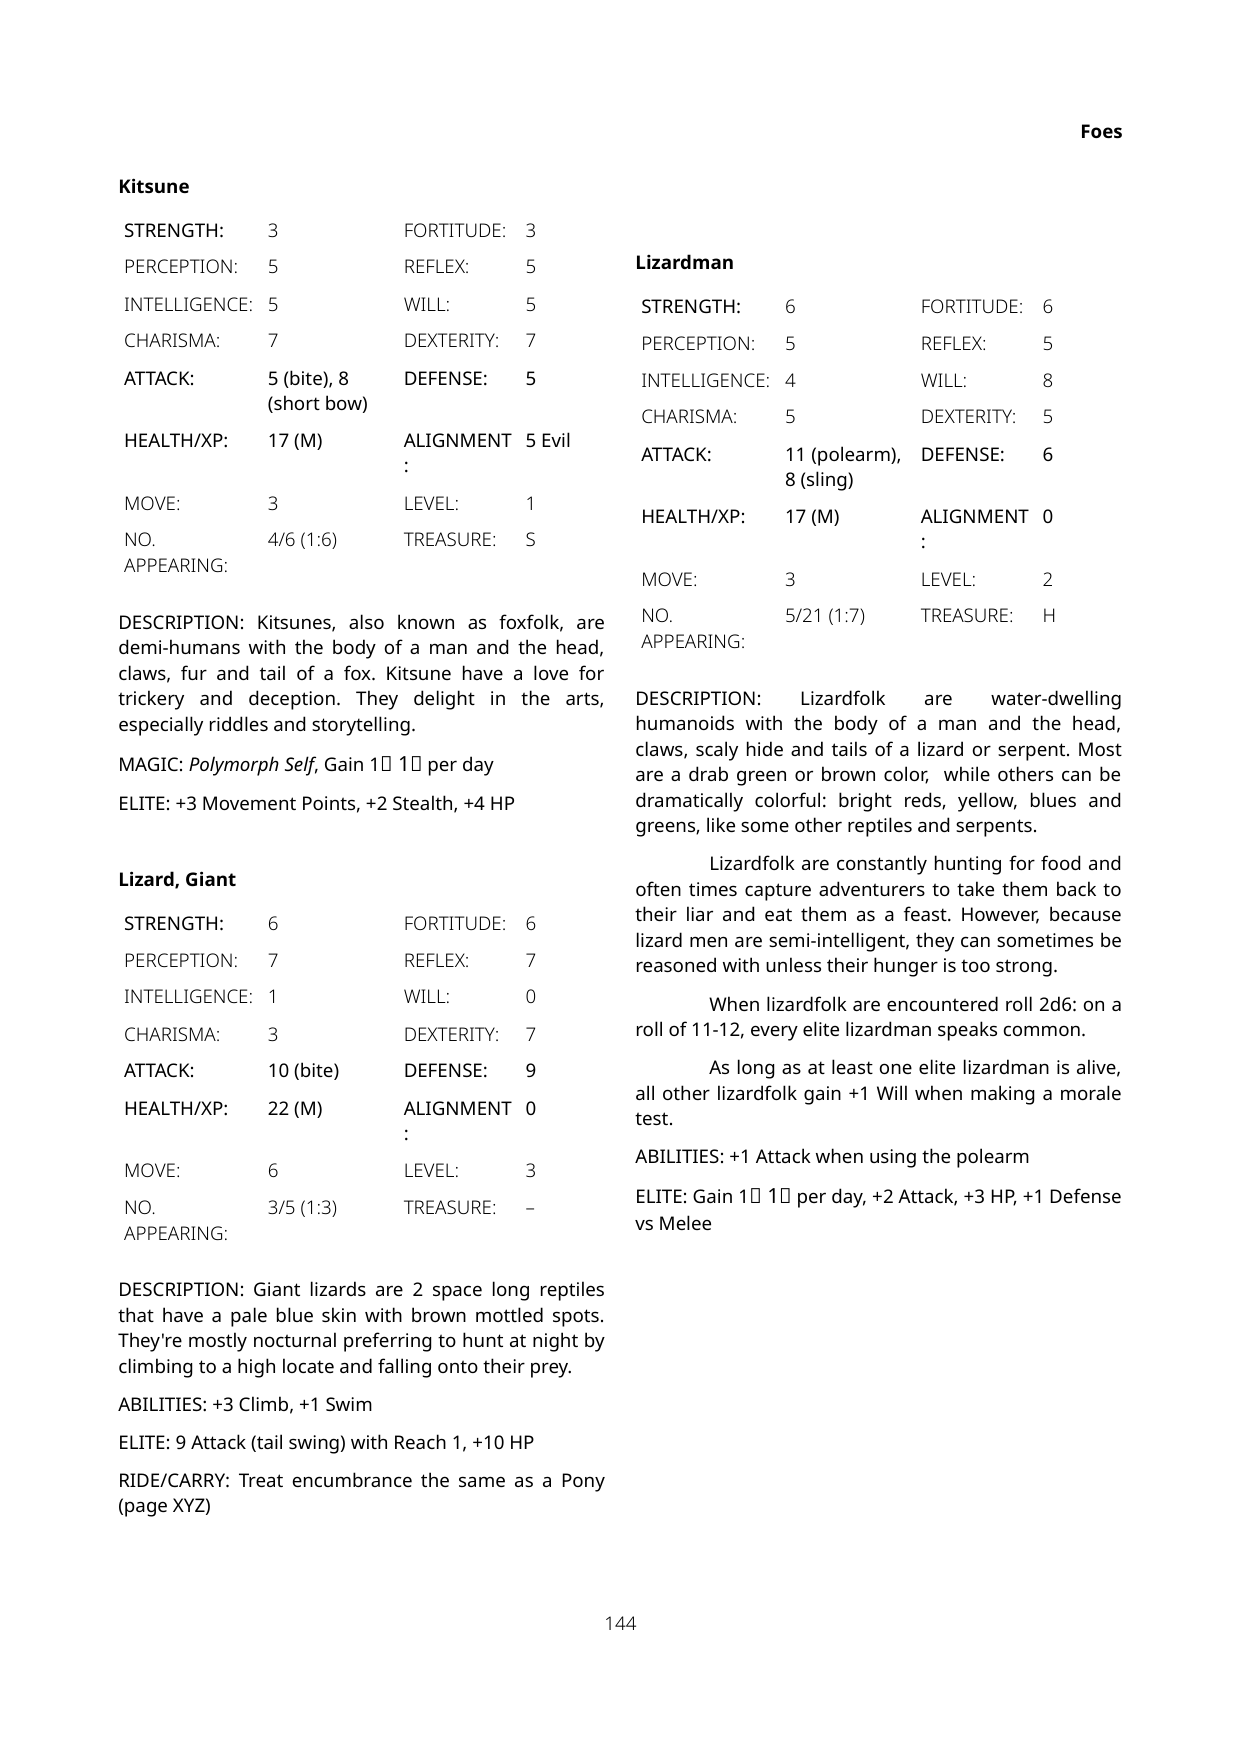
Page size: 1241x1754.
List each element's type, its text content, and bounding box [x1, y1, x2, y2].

table_cell 3 [779, 560, 915, 597]
table_cell HEALTH/XP: [118, 1089, 262, 1152]
table_cell 17 (M) [262, 422, 398, 484]
table_cell 0 [1037, 498, 1123, 560]
text Lizard, Giant [118, 866, 605, 892]
table_cell DEXTERITY: [398, 322, 520, 359]
table_cell 4/6 (1:6) [262, 521, 398, 583]
table_cell INTELLIGENCE: [118, 978, 262, 1015]
table_cell 5 [520, 359, 606, 422]
table_cell 7 [520, 322, 606, 359]
table_cell PERCEPTION: [118, 248, 262, 285]
table_cell TREASURE: [398, 521, 520, 583]
table_cell MOVE: [118, 484, 262, 521]
table_cell NO. APPEARING: [118, 1189, 262, 1251]
table_cell MOVE: [118, 1152, 262, 1188]
text ELITE: Gain 1 1 per day, +2 Attack, +3 HP, +1 Defense vs Melee [635, 1181, 1122, 1235]
table_cell LEVEL: [398, 1152, 520, 1188]
table_cell 5 [520, 248, 606, 285]
table_cell HEALTH/XP: [118, 422, 262, 484]
table_cell 0 [520, 978, 606, 1015]
text DESCRIPTION: Kitsunes, also known as foxfolk, are demi-humans with the body of a man and the head, claws, fur and tail of a fox. Kitsune have a love for trickery and deception. They delight in the arts, especially riddles and storytelling. [118, 583, 605, 737]
table_cell – [520, 1189, 606, 1251]
table_cell ALIGNMENT: [398, 422, 520, 484]
table_cell 2 [1037, 560, 1123, 597]
table_cell 1 [262, 978, 398, 1015]
table_cell 6 [1037, 435, 1123, 498]
table_cell REFLEX: [915, 324, 1037, 361]
text ELITE: 9 Attack (tail swing) with Reach 1, +10 HP [118, 1429, 605, 1455]
table_header FORTITUDE: [915, 287, 1037, 324]
table_cell ATTACK: [118, 359, 262, 422]
table_cell 10 (bite) [262, 1052, 398, 1089]
table_cell 5 Evil [520, 422, 606, 484]
table_header 6 [779, 287, 915, 324]
table_cell DEFENSE: [398, 359, 520, 422]
table_cell 8 [1037, 361, 1123, 398]
table_cell 11 (polearm), 8 (sling) [779, 435, 915, 498]
table_header 6 [1037, 287, 1123, 324]
table_cell 0 [520, 1089, 606, 1152]
table_cell 3 [520, 1152, 606, 1188]
table_cell 9 [520, 1052, 606, 1089]
table_cell WILL: [398, 978, 520, 1015]
table_cell 4 [779, 361, 915, 398]
table_cell H [1037, 597, 1123, 659]
text RIDE/CARRY: Treat encumbrance the same as a Pony (page XYZ) [118, 1467, 605, 1518]
table_cell TREASURE: [398, 1189, 520, 1251]
table_cell INTELLIGENCE: [635, 361, 779, 398]
table_header 3 [520, 211, 606, 248]
text ABILITIES: +3 Climb, +1 Swim [118, 1391, 605, 1417]
table_cell DEFENSE: [398, 1052, 520, 1089]
table_cell LEVEL: [915, 560, 1037, 597]
table_cell 5 [779, 324, 915, 361]
table_header STRENGTH: [118, 904, 262, 941]
table_cell REFLEX: [398, 248, 520, 285]
text Lizardfolk are constantly hunting for food and often times capture adventurers to take them back to their liar and eat them as a feast. However, because lizard men are semi-intelligent, they can sometimes be reasoned with unless their hunger is too strong. [635, 851, 1122, 978]
table_cell INTELLIGENCE: [118, 285, 262, 322]
table_cell DEXTERITY: [915, 398, 1037, 435]
table_cell ATTACK: [635, 435, 779, 498]
text ABILITIES: +1 Attack when using the polearm [635, 1143, 1122, 1169]
table_header 6 [262, 904, 398, 941]
table_cell 7 [262, 322, 398, 359]
table_cell WILL: [398, 285, 520, 322]
table_cell 5/21 (1:7) [779, 597, 915, 659]
text Lizardman [635, 249, 1122, 275]
text ELITE: +3 Movement Points, +2 Stealth, +4 HP [118, 790, 605, 816]
table_cell ATTACK: [118, 1052, 262, 1089]
table_header STRENGTH: [118, 211, 262, 248]
table_cell PERCEPTION: [118, 941, 262, 978]
table_cell 5 [1037, 398, 1123, 435]
table_cell REFLEX: [398, 941, 520, 978]
table_cell 17 (M) [779, 498, 915, 560]
text As long as at least one elite lizardman is alive, all other lizardfolk gain +1 Will when making a morale test. [635, 1054, 1122, 1131]
table_cell DEXTERITY: [398, 1015, 520, 1052]
table_cell HEALTH/XP: [635, 498, 779, 560]
table_cell 5 (bite), 8 (short bow) [262, 359, 398, 422]
table_cell LEVEL: [398, 484, 520, 521]
table_cell 22 (M) [262, 1089, 398, 1152]
table_cell 7 [262, 941, 398, 978]
table_cell ALIGNMENT: [398, 1089, 520, 1152]
table_header 3 [262, 211, 398, 248]
table_header 6 [520, 904, 606, 941]
table_cell CHARISMA: [118, 322, 262, 359]
table_cell S [520, 521, 606, 583]
table_cell 3/5 (1:3) [262, 1189, 398, 1251]
table_cell CHARISMA: [118, 1015, 262, 1052]
table_cell MOVE: [635, 560, 779, 597]
table_cell 1 [520, 484, 606, 521]
text Kitsune [118, 173, 605, 199]
table_cell 5 [262, 285, 398, 322]
table_cell 3 [262, 484, 398, 521]
table_header STRENGTH: [635, 287, 779, 324]
table_cell DEFENSE: [915, 435, 1037, 498]
text When lizardfolk are encountered roll 2d6: on a roll of 11-12, every elite lizardman speaks common. [635, 991, 1122, 1042]
table_cell 7 [520, 1015, 606, 1052]
table_cell NO. APPEARING: [118, 521, 262, 583]
text DESCRIPTION: Lizardfolk are water-dwelling humanoids with the body of a man and the head, claws, scaly hide and tails of a lizard or serpent. Most are a drab green or brown color, while others can be dramatically colorful: bright reds, yellow, blues and greens, like some other reptiles and serpents. [635, 659, 1122, 838]
table_cell 5 [1037, 324, 1123, 361]
table_cell ALIGNMENT: [915, 498, 1037, 560]
table_cell PERCEPTION: [635, 324, 779, 361]
table_cell 3 [262, 1015, 398, 1052]
table_cell TREASURE: [915, 597, 1037, 659]
table_cell 5 [520, 285, 606, 322]
table_cell 6 [262, 1152, 398, 1188]
text DESCRIPTION: Giant lizards are 2 space long reptiles that have a pale blue skin with brown mottled spots. They're mostly nocturnal preferring to hunt at night by climbing to a high locate and falling onto their prey. [118, 1251, 605, 1379]
table_cell NO. APPEARING: [635, 597, 779, 659]
table_header FORTITUDE: [398, 211, 520, 248]
table_header FORTITUDE: [398, 904, 520, 941]
table_cell 7 [520, 941, 606, 978]
table_cell 5 [262, 248, 398, 285]
table_cell CHARISMA: [635, 398, 779, 435]
table_cell WILL: [915, 361, 1037, 398]
text MAGIC: Polymorph Self, Gain 1 1 per day [118, 749, 605, 778]
table_cell 5 [779, 398, 915, 435]
